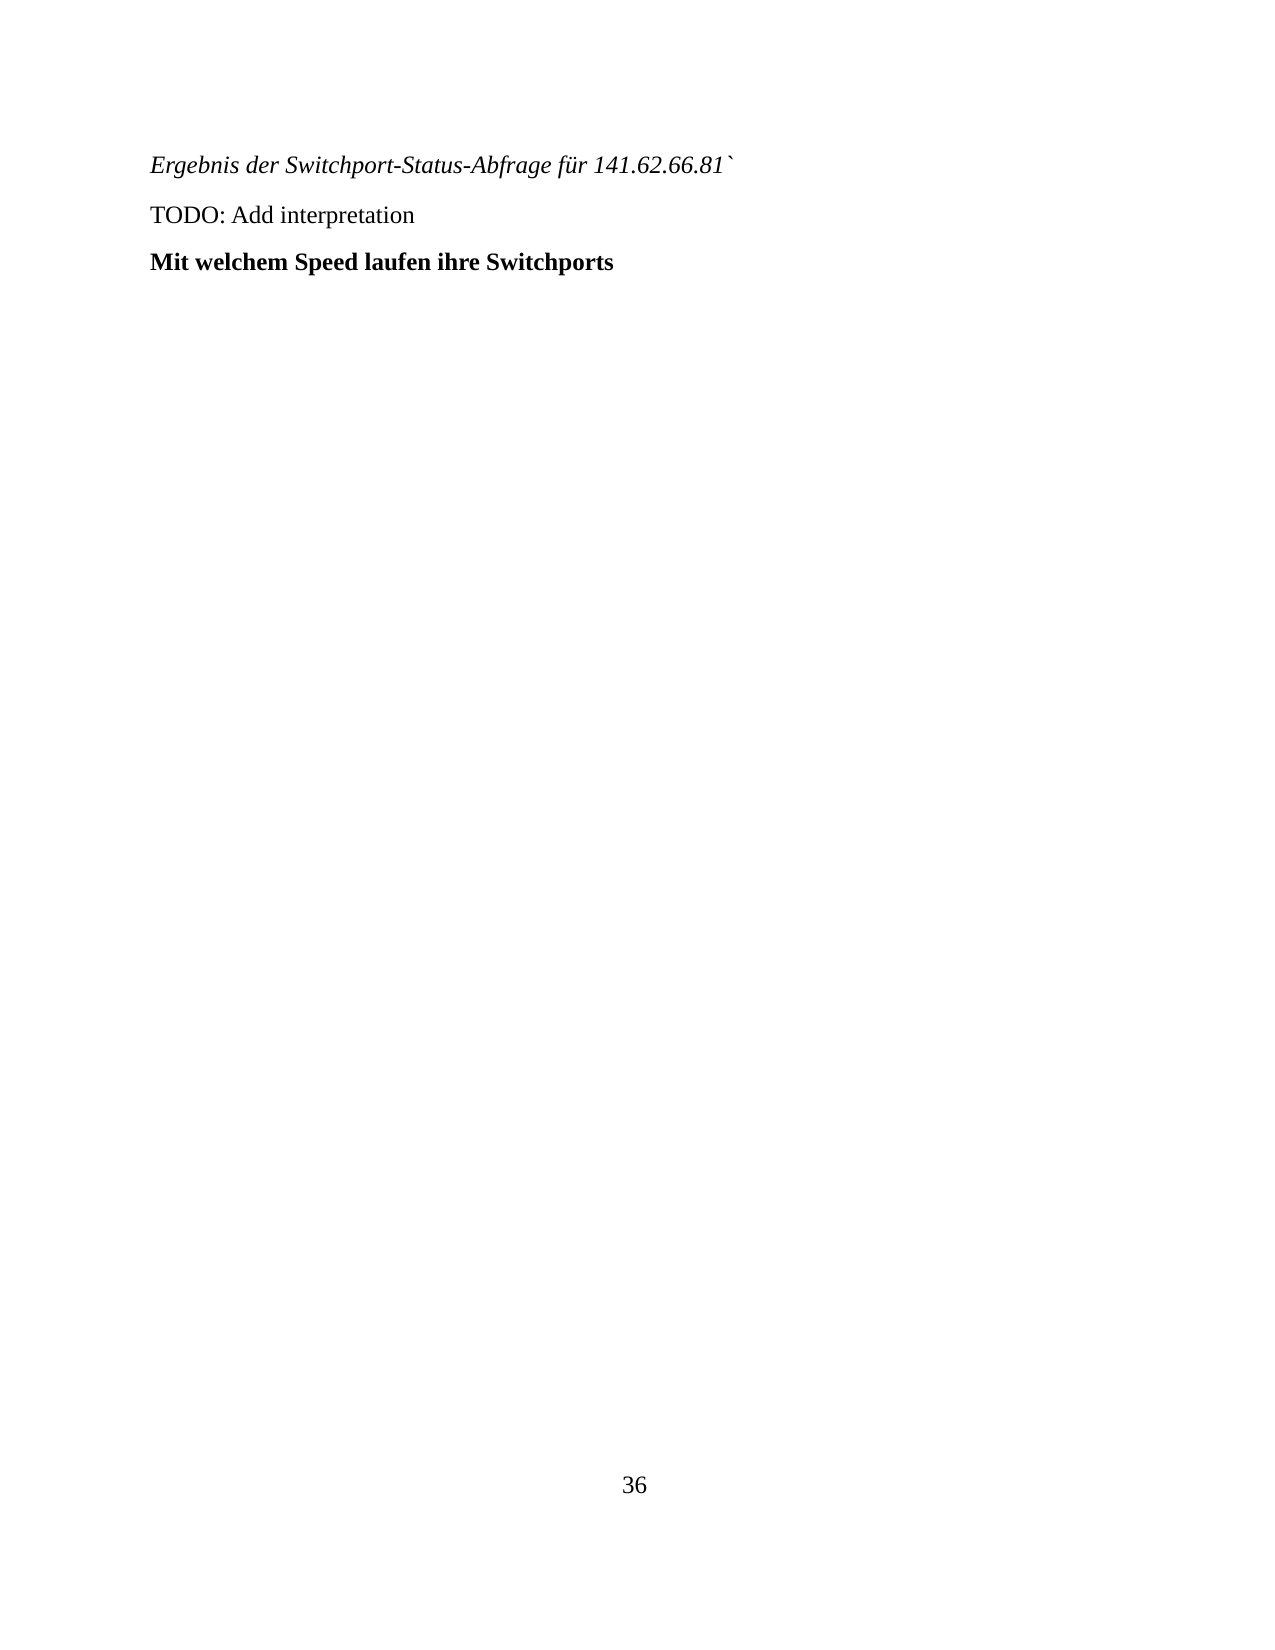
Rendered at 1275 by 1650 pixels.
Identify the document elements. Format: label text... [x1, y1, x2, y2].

text TODO: Add interpretation [150, 200, 1125, 229]
text Mit welchem Speed laufen ihre Switchports [150, 247, 1125, 276]
text Ergebnis der Switchport-Status-Abfrage für 141.62.66.81` [150, 150, 1125, 179]
